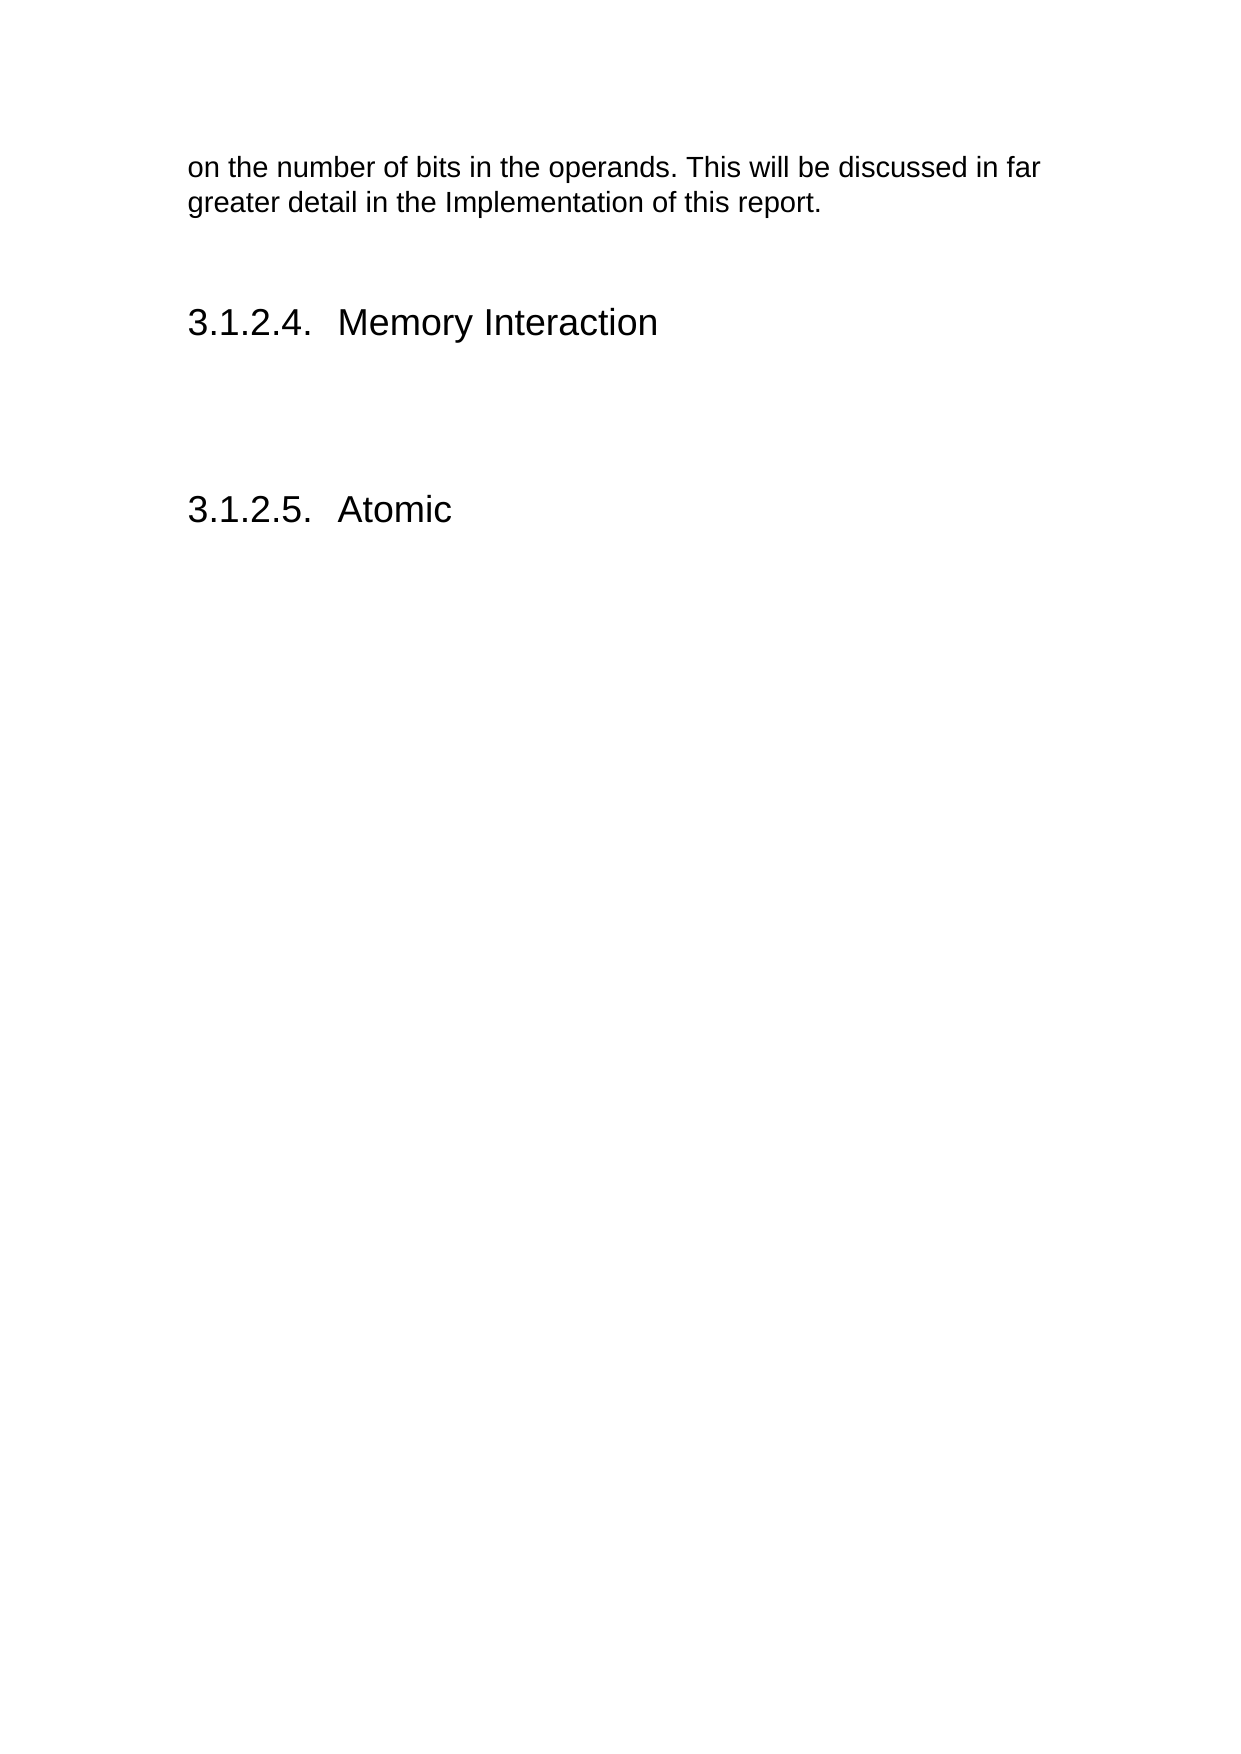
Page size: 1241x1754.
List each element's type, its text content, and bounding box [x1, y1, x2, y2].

text on the number of bits in the operands. This will be discussed in far greater detail in the Implementation of this report. [187, 150, 1090, 219]
list Atomic [187, 487, 1090, 530]
list Memory Interaction [187, 300, 1090, 343]
